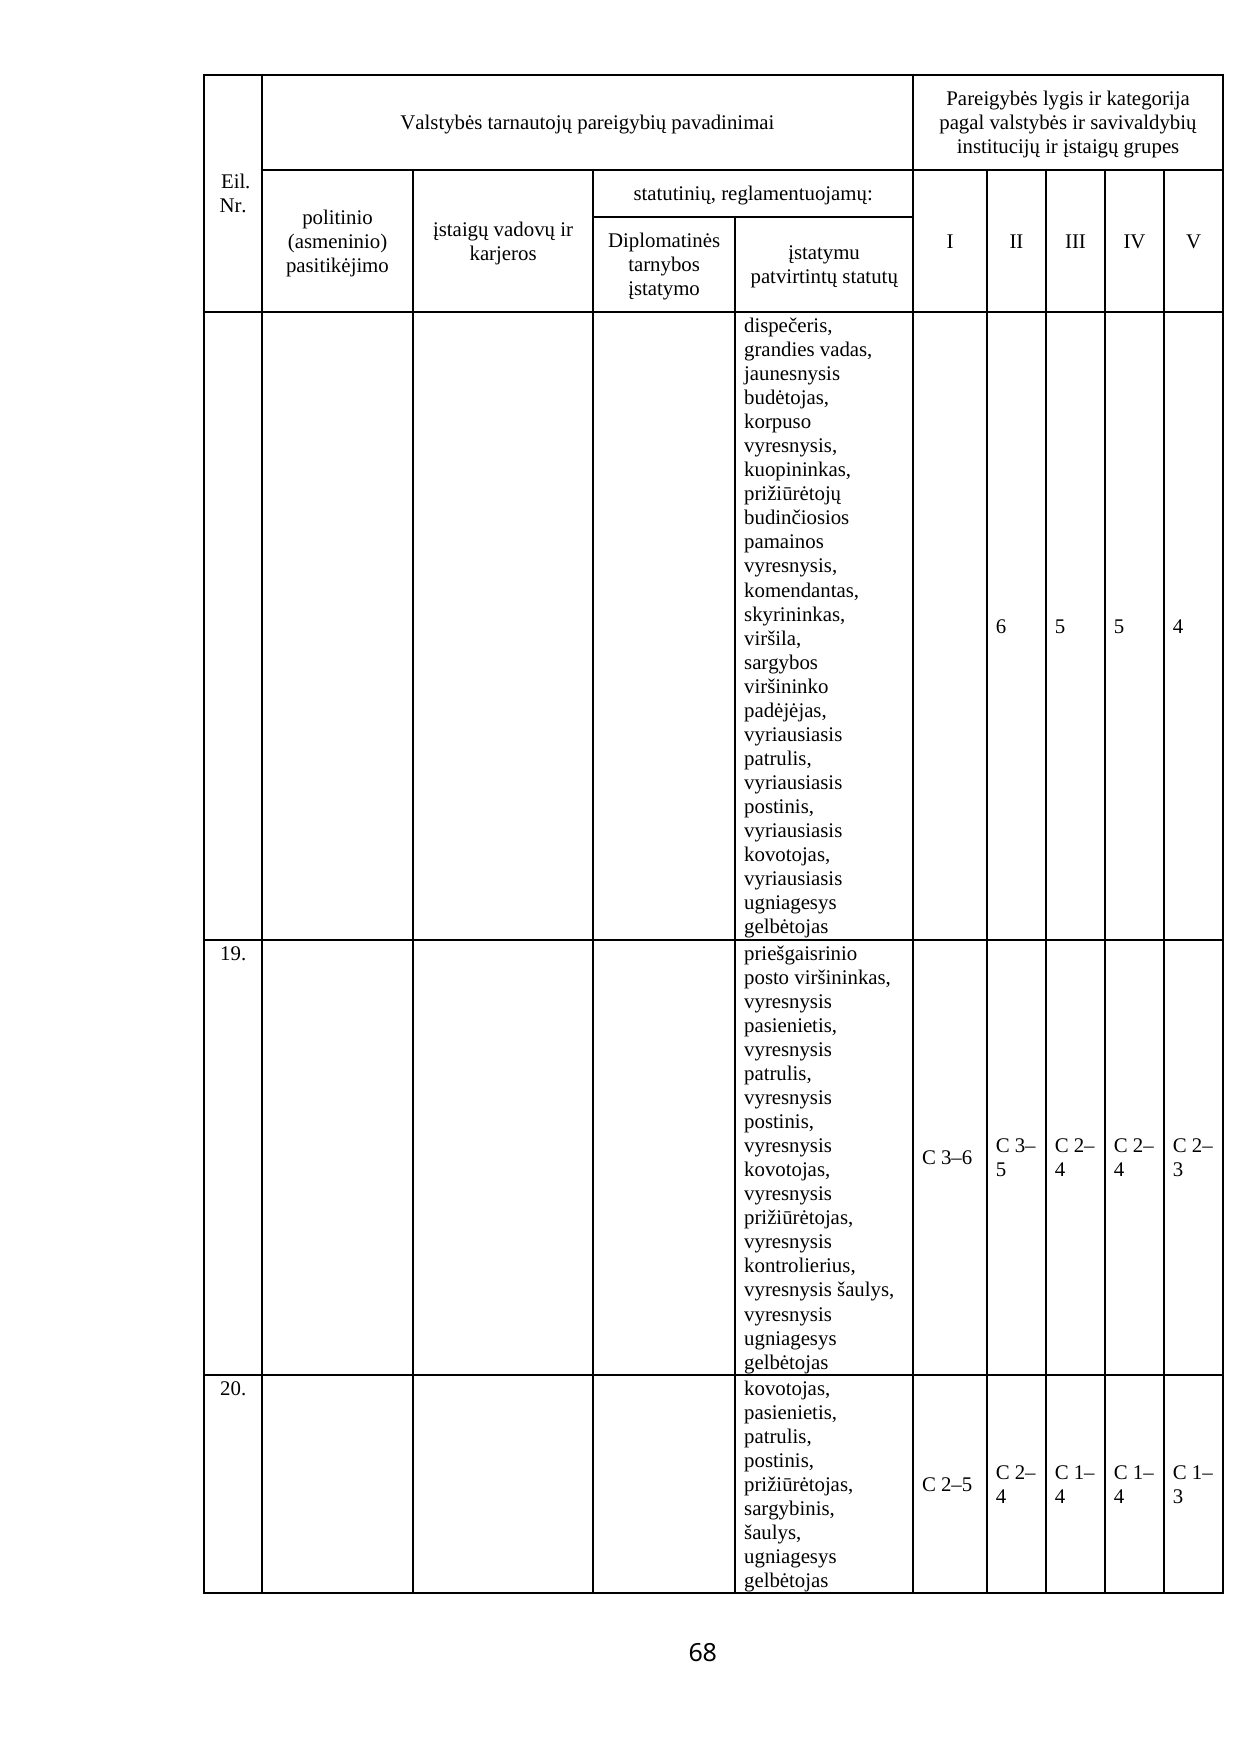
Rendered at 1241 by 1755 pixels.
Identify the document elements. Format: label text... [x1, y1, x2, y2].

table_cell [594, 941, 734, 1374]
table_cell įstaigų vadovų ir karjeros [414, 171, 592, 311]
table_cell C 1–4 [1047, 1376, 1104, 1592]
table_cell IV [1106, 171, 1163, 311]
table_cell [414, 941, 592, 1374]
table_cell C 2–4 [988, 1376, 1045, 1592]
table_cell [414, 313, 592, 938]
table_header Eil. Nr. [205, 76, 261, 311]
table_header Pareigybės lygis ir kategorija pagal valstybės ir savivaldybių institucijų ir įstaigų grupes [914, 76, 1222, 169]
table_cell I [914, 171, 986, 311]
table_cell 5 [1047, 313, 1104, 938]
table_cell II [988, 171, 1045, 311]
table_cell dispečeris, grandies vadas, jaunesnysis budėtojas, korpuso vyresnysis, kuopininkas, prižiūrėtojų budinčiosios pamainos vyresnysis, komendantas, skyrininkas, viršila, sargybos viršininko padėjėjas, vyriausiasis patrulis, vyriausiasis postinis, vyriausiasis kovotojas, vyriausiasis ugniagesys gelbėtojas [736, 313, 912, 938]
table_cell politinio (asmeninio) pasitikėjimo [263, 171, 412, 311]
table_cell įstatymu patvirtintų statutų [736, 218, 912, 311]
table_cell Diplomatinės tarnybos įstatymo [594, 218, 734, 311]
table_cell C 2–4 [1047, 941, 1104, 1374]
table_cell [594, 313, 734, 938]
table_cell [263, 1376, 412, 1592]
table_header Valstybės tarnautojų pareigybių pavadinimai [263, 76, 912, 169]
table_cell 20. [205, 1376, 261, 1592]
table_cell [263, 313, 412, 938]
table_cell 6 [988, 313, 1045, 938]
table_cell [205, 313, 261, 938]
table_cell 5 [1106, 313, 1163, 938]
table_cell 4 [1165, 313, 1222, 938]
table_cell statutinių, reglamentuojamų: [594, 171, 912, 216]
table_cell C 1–4 [1106, 1376, 1163, 1592]
table_cell C 1–3 [1165, 1376, 1222, 1592]
table_cell C 3–6 [914, 941, 986, 1374]
table_cell kovotojas, pasienietis, patrulis, postinis, prižiūrėtojas, sargybinis, šaulys, ugniagesys gelbėtojas [736, 1376, 912, 1592]
table_cell 19. [205, 941, 261, 1374]
table_cell C 2–3 [1165, 941, 1222, 1374]
table_cell C 2–4 [1106, 941, 1163, 1374]
table_cell C 3–5 [988, 941, 1045, 1374]
table_cell priešgaisrinio posto viršininkas, vyresnysis pasienietis, vyresnysis patrulis, vyresnysis postinis, vyresnysis kovotojas, vyresnysis prižiūrėtojas, vyresnysis kontrolierius, vyresnysis šaulys, vyresnysis ugniagesys gelbėtojas [736, 941, 912, 1374]
table_cell [594, 1376, 734, 1592]
table_cell C 2–5 [914, 1376, 986, 1592]
table_cell [263, 941, 412, 1374]
table_cell III [1047, 171, 1104, 311]
table_cell V [1165, 171, 1222, 311]
table_cell [414, 1376, 592, 1592]
table_cell [914, 313, 986, 938]
